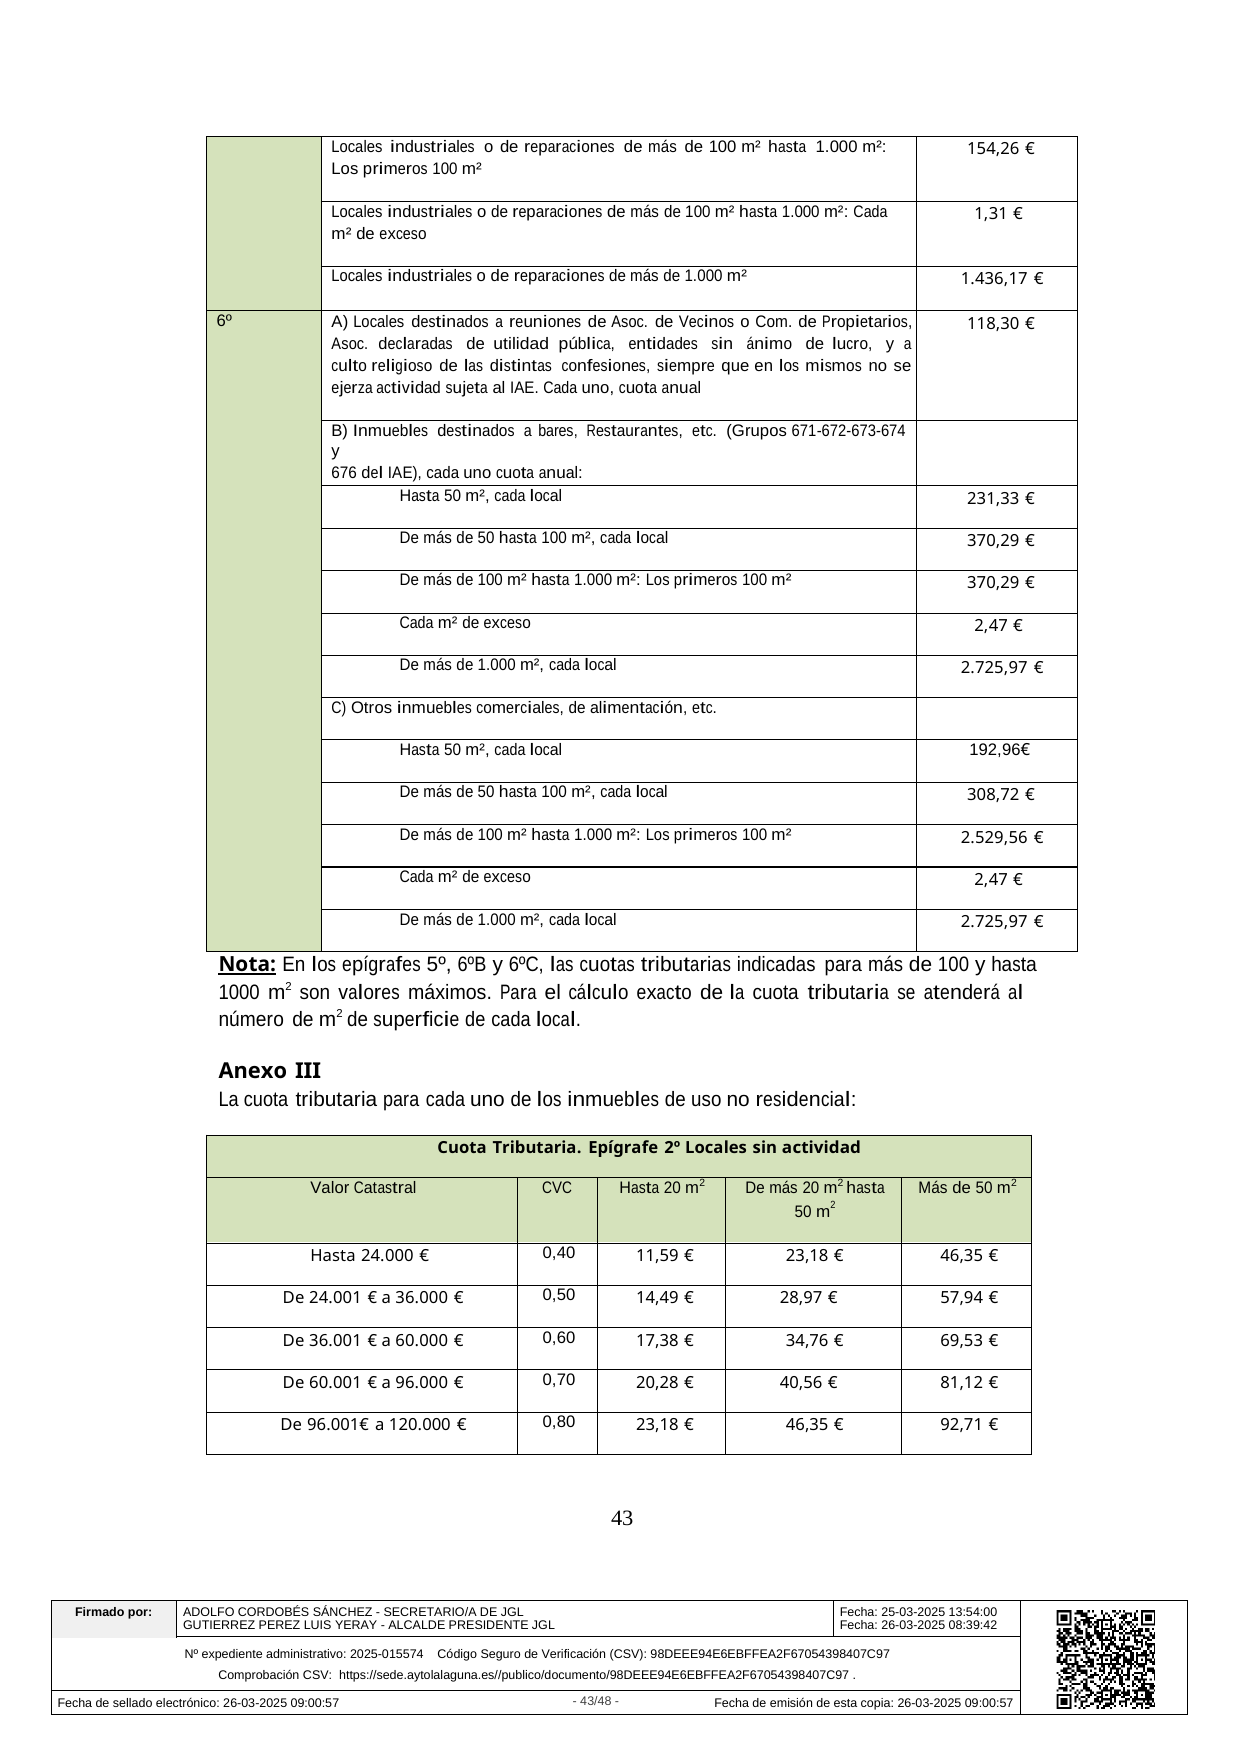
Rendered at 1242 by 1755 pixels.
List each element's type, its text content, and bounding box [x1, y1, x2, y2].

table_cell Más de 50 m2 [902, 1178, 1031, 1242]
table_cell 92,71 € [902, 1413, 1031, 1454]
table_cell Hasta 20 m2 [598, 1178, 725, 1242]
table_cell 57,94 € [902, 1286, 1031, 1327]
table_cell 23,18 € [726, 1244, 901, 1284]
table_cell 17,38 € [598, 1328, 725, 1369]
table_cell 81,12 € [902, 1370, 1031, 1412]
table_cell De más de 50 hasta 100 m², cada local [322, 783, 916, 824]
table_cell 1,31 € [917, 202, 1077, 266]
table_cell A) Locales destinados a reuniones de Asoc. de Vecinos o Com. de Propietarios, Asoc. declaradas de utilidad pública, entidades sin ánimo de lucro, y a culto religioso de las distintas confesiones, siempre que en los mismos no se ejerza actividad sujeta al IAE. Cada uno, cuota anual [322, 311, 916, 420]
table_cell 40,56 € [726, 1370, 901, 1412]
table_cell 370,29 € [917, 529, 1077, 570]
table_cell 69,53 € [902, 1328, 1031, 1369]
table_cell De 24.001 € a 36.000 € [207, 1286, 517, 1327]
table_cell 34,76 € [726, 1328, 901, 1369]
table_cell Cada m² de exceso [322, 614, 916, 654]
table_header ADOLFO CORDOBÉS SÁNCHEZ - SECRETARIO/A DE JGL GUTIERREZ PEREZ LUIS YERAY - ALCALDE PRESIDENTE JGL [177, 1601, 833, 1636]
text 1000 m2 son valores máximos. Para el cálculo exacto de la cuota tributaria se atenderá al número de m2 de superficie de cada local. [218, 979, 1028, 1031]
table_cell Cada m² de exceso [322, 868, 916, 909]
table_cell 0,80 [518, 1413, 597, 1454]
text Anexo III [218, 1054, 1202, 1084]
table_cell 370,29 € [917, 571, 1077, 612]
table_cell De 60.001 € a 96.000 € [207, 1370, 517, 1412]
table_cell 2.725,97 € [917, 910, 1077, 951]
table_cell [207, 201, 321, 310]
table_cell 2,47 € [917, 868, 1077, 909]
table_header Fecha: 25-03-2025 13:54:00 Fecha: 26-03-2025 08:39:42 [834, 1601, 1020, 1636]
table_cell B) Inmuebles destinados a bares, Restaurantes, etc. (Grupos 671-672-673-674 y 676 del IAE), cada uno cuota anual: [322, 421, 916, 485]
table_cell 308,72 € [917, 783, 1077, 824]
table_cell De más de 1.000 m², cada local [322, 910, 916, 951]
table_cell De más de 100 m² hasta 1.000 m²: Los primeros 100 m² [322, 825, 916, 866]
table_cell 192,96€ [917, 740, 1077, 782]
table_cell Hasta 50 m², cada local [322, 740, 916, 782]
table_header 154,26 € [917, 137, 1077, 201]
table_cell De 36.001 € a 60.000 € [207, 1328, 517, 1369]
table_cell De más de 100 m² hasta 1.000 m²: Los primeros 100 m² [322, 571, 916, 612]
table_cell 23,18 € [598, 1413, 725, 1454]
text 43 [605, 1504, 639, 1530]
table_header Firmado por: [52, 1601, 176, 1636]
table_header [1021, 1601, 1187, 1713]
table_cell Fecha de sellado electrónico: 26-03-2025 09:00:57 - 43/48 - Fecha de emisión de esta copia: 26-03-2025 09:00:57 [52, 1691, 1020, 1713]
table_cell 46,35 € [902, 1244, 1031, 1284]
table_cell 0,50 [518, 1286, 597, 1327]
table_cell 0,40 [518, 1244, 597, 1284]
table_cell De 96.001€ a 120.000 € [207, 1413, 517, 1454]
table_cell 0,60 [518, 1328, 597, 1369]
table_cell CVC [518, 1178, 597, 1242]
table_cell [917, 421, 1077, 485]
table_cell Hasta 24.000 € [207, 1244, 517, 1284]
table_cell 1.436,17 € [917, 267, 1077, 310]
table_header [207, 137, 321, 201]
table_cell 2.725,97 € [917, 656, 1077, 697]
table_cell Hasta 50 m², cada local [322, 486, 916, 527]
table_cell Locales industriales o de reparaciones de más de 100 m² hasta 1.000 m²: Cada m² de exceso [322, 202, 916, 266]
table_cell 118,30 € [917, 311, 1077, 420]
table_cell 14,49 € [598, 1286, 725, 1327]
table_cell Valor Catastral [207, 1178, 517, 1242]
table_cell 2.529,56 € [917, 825, 1077, 866]
table_cell 6º [207, 311, 321, 951]
table_header Cuota Tributaria. Epígrafe 2º Locales sin actividad [207, 1136, 1031, 1177]
table_cell 231,33 € [917, 486, 1077, 527]
table_cell De más de 50 hasta 100 m², cada local [322, 529, 916, 570]
table_cell De más de 1.000 m², cada local [322, 656, 916, 697]
table_cell Locales industriales o de reparaciones de más de 1.000 m² [322, 267, 916, 310]
text La cuota tributaria para cada uno de los inmuebles de uso no residencial: [218, 1088, 1202, 1112]
table_cell C) Otros inmuebles comerciales, de alimentación, etc. [322, 698, 916, 739]
table_cell 28,97 € [726, 1286, 901, 1327]
table_cell 46,35 € [726, 1413, 901, 1454]
table_cell Nº expediente administrativo: 2025-015574 Código Seguro de Verificación (CSV): 98DEEE94E6EBFFEA2F67054398407C97 Comprobación CSV: https://sede.aytolalaguna.es//publico/documento/98DEEE94E6EBFFEA2F67054398407C97 . [52, 1637, 1020, 1690]
text Nota: En los epígrafes 5º, 6ºB y 6ºC, las cuotas tributarias indicadas para más de 100 y hasta [218, 952, 1202, 976]
table_cell De más 20 m2 hasta 50 m2 [726, 1178, 901, 1242]
table_cell 20,28 € [598, 1370, 725, 1412]
table_cell 11,59 € [598, 1244, 725, 1284]
table_cell [917, 698, 1077, 739]
table_header Locales industriales o de reparaciones de más de 100 m² hasta 1.000 m²: Los primeros 100 m² [322, 137, 916, 201]
table_cell 0,70 [518, 1370, 597, 1412]
table_cell 2,47 € [917, 614, 1077, 654]
